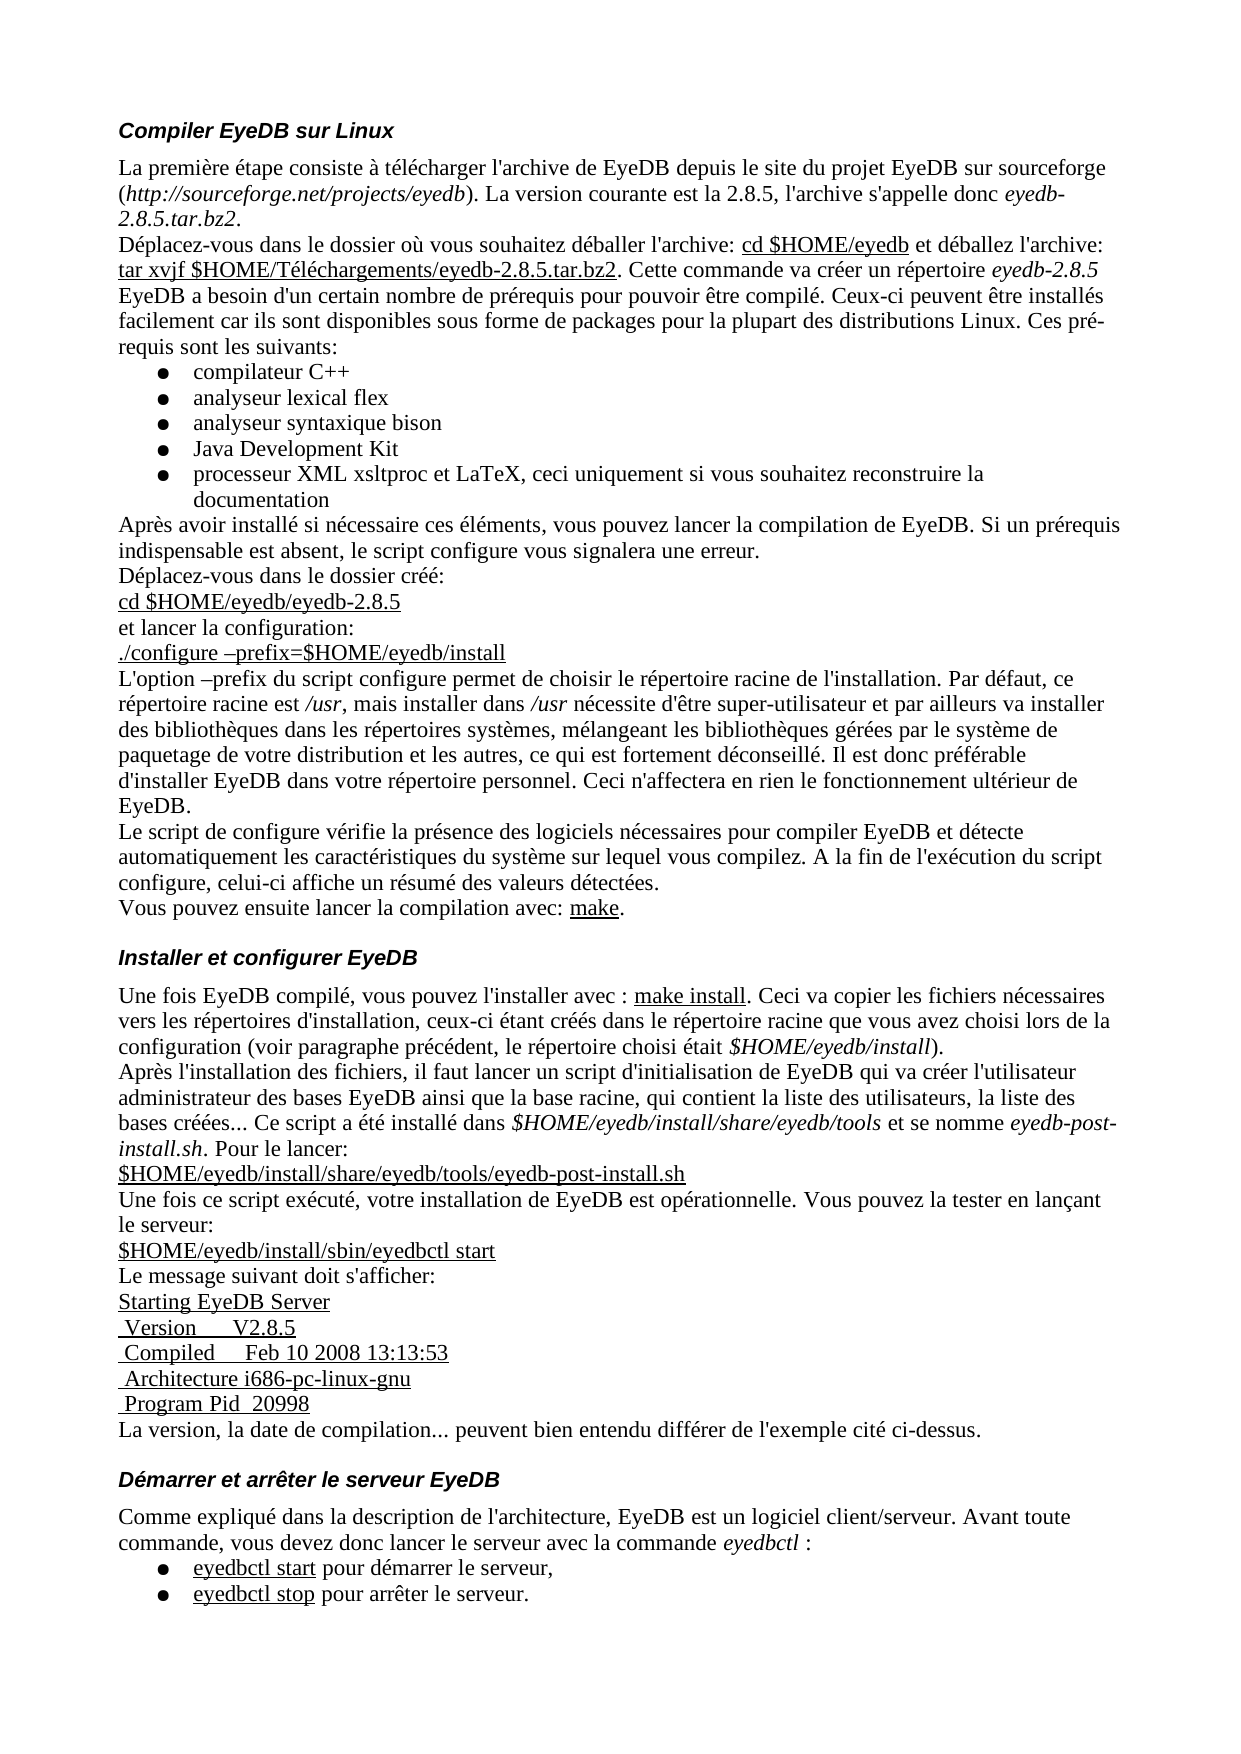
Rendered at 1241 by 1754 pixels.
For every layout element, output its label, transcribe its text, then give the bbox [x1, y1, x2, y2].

text Après l'installation des fichiers, il faut lancer un script d'initialisation de EyeDB qui va créer l'utilisateur administrateur des bases EyeDB ainsi que la base racine, qui contient la liste des utilisateurs, la liste des bases créées... Ce script a été installé dans $HOME/eyedb/install/share/eyedb/tools et se nomme eyedb-post-install.sh. Pour le lancer: [118, 1059, 1122, 1161]
list compilateur C++ [156, 359, 1122, 385]
text Déplacez-vous dans le dossier créé: [118, 563, 1122, 589]
text Program Pid 20998 [118, 1391, 1122, 1417]
text Version V2.8.5 [118, 1314, 1122, 1340]
text Une fois EyeDB compilé, vous pouvez l'installer avec : make install. Ceci va copier les fichiers nécessaires vers les répertoires d'installation, ceux-ci étant créés dans le répertoire racine que vous avez choisi lors de la configuration (voir paragraphe précédent, le répertoire choisi était $HOME/eyedb/install). [118, 983, 1122, 1059]
text Compiled Feb 10 2008 13:13:53 [118, 1340, 1122, 1366]
text cd $HOME/eyedb/eyedb-2.8.5 [118, 589, 1122, 614]
text EyeDB a besoin d'un certain nombre de prérequis pour pouvoir être compilé. Ceux-ci peuvent être installés facilement car ils sont disponibles sous forme de packages pour la plupart des distributions Linux. Ces pré-requis sont les suivants: [118, 283, 1122, 359]
text Déplacez-vous dans le dossier où vous souhaitez déballer l'archive: cd $HOME/eyedb et déballez l'archive: tar xvjf $HOME/Téléchargements/eyedb-2.8.5.tar.bz2. Cette commande va créer un répertoire eyedb-2.8.5 [118, 232, 1122, 283]
list eyedbctl start pour démarrer le serveur, [156, 1555, 1122, 1581]
text La première étape consiste à télécharger l'archive de EyeDB depuis le site du projet EyeDB sur sourceforge (http://sourceforge.net/projects/eyedb). La version courante est la 2.8.5, l'archive s'appelle donc eyedb-2.8.5.tar.bz2. [118, 155, 1122, 232]
text Le script de configure vérifie la présence des logiciels nécessaires pour compiler EyeDB et détecte automatiquement les caractéristiques du système sur lequel vous compilez. A la fin de l'exécution du script configure, celui-ci affiche un résumé des valeurs détectées. [118, 819, 1122, 895]
text $HOME/eyedb/install/sbin/eyedbctl start [118, 1238, 1122, 1263]
subtitle Installer et configurer EyeDB [118, 946, 1122, 970]
text ./configure –prefix=$HOME/eyedb/install [118, 640, 1122, 666]
text et lancer la configuration: [118, 614, 1122, 640]
subtitle Compiler EyeDB sur Linux [118, 118, 1122, 143]
list Java Development Kit [156, 436, 1122, 461]
list processeur XML xsltproc et LaTeX, ceci uniquement si vous souhaitez reconstruire la documentation [156, 461, 1122, 512]
text Après avoir installé si nécessaire ces éléments, vous pouvez lancer la compilation de EyeDB. Si un prérequis indispensable est absent, le script configure vous signalera une erreur. [118, 512, 1122, 563]
text L'option –prefix du script configure permet de choisir le répertoire racine de l'installation. Par défaut, ce répertoire racine est /usr, mais installer dans /usr nécessite d'être super-utilisateur et par ailleurs va installer des bibliothèques dans les répertoires systèmes, mélangeant les bibliothèques gérées par le système de paquetage de votre distribution et les autres, ce qui est fortement déconseillé. Il est donc préférable d'installer EyeDB dans votre répertoire personnel. Ceci n'affectera en rien le fonctionnement ultérieur de EyeDB. [118, 666, 1122, 819]
text Une fois ce script exécuté, votre installation de EyeDB est opérationnelle. Vous pouvez la tester en lançant le serveur: [118, 1187, 1122, 1238]
text Starting EyeDB Server [118, 1289, 1122, 1314]
text Vous pouvez ensuite lancer la compilation avec: make. [118, 895, 1122, 921]
list eyedbctl stop pour arrêter le serveur. [156, 1581, 1122, 1606]
text Le message suivant doit s'afficher: [118, 1263, 1122, 1289]
text $HOME/eyedb/install/share/eyedb/tools/eyedb-post-install.sh [118, 1161, 1122, 1187]
text La version, la date de compilation... peuvent bien entendu différer de l'exemple cité ci-dessus. [118, 1417, 1122, 1442]
text Comme expliqué dans la description de l'architecture, EyeDB est un logiciel client/serveur. Avant toute commande, vous devez donc lancer le serveur avec la commande eyedbctl : [118, 1504, 1122, 1555]
text Architecture i686-pc-linux-gnu [118, 1366, 1122, 1391]
list analyseur syntaxique bison [156, 410, 1122, 436]
list analyseur lexical flex [156, 385, 1122, 410]
subtitle Démarrer et arrêter le serveur EyeDB [118, 1467, 1122, 1492]
